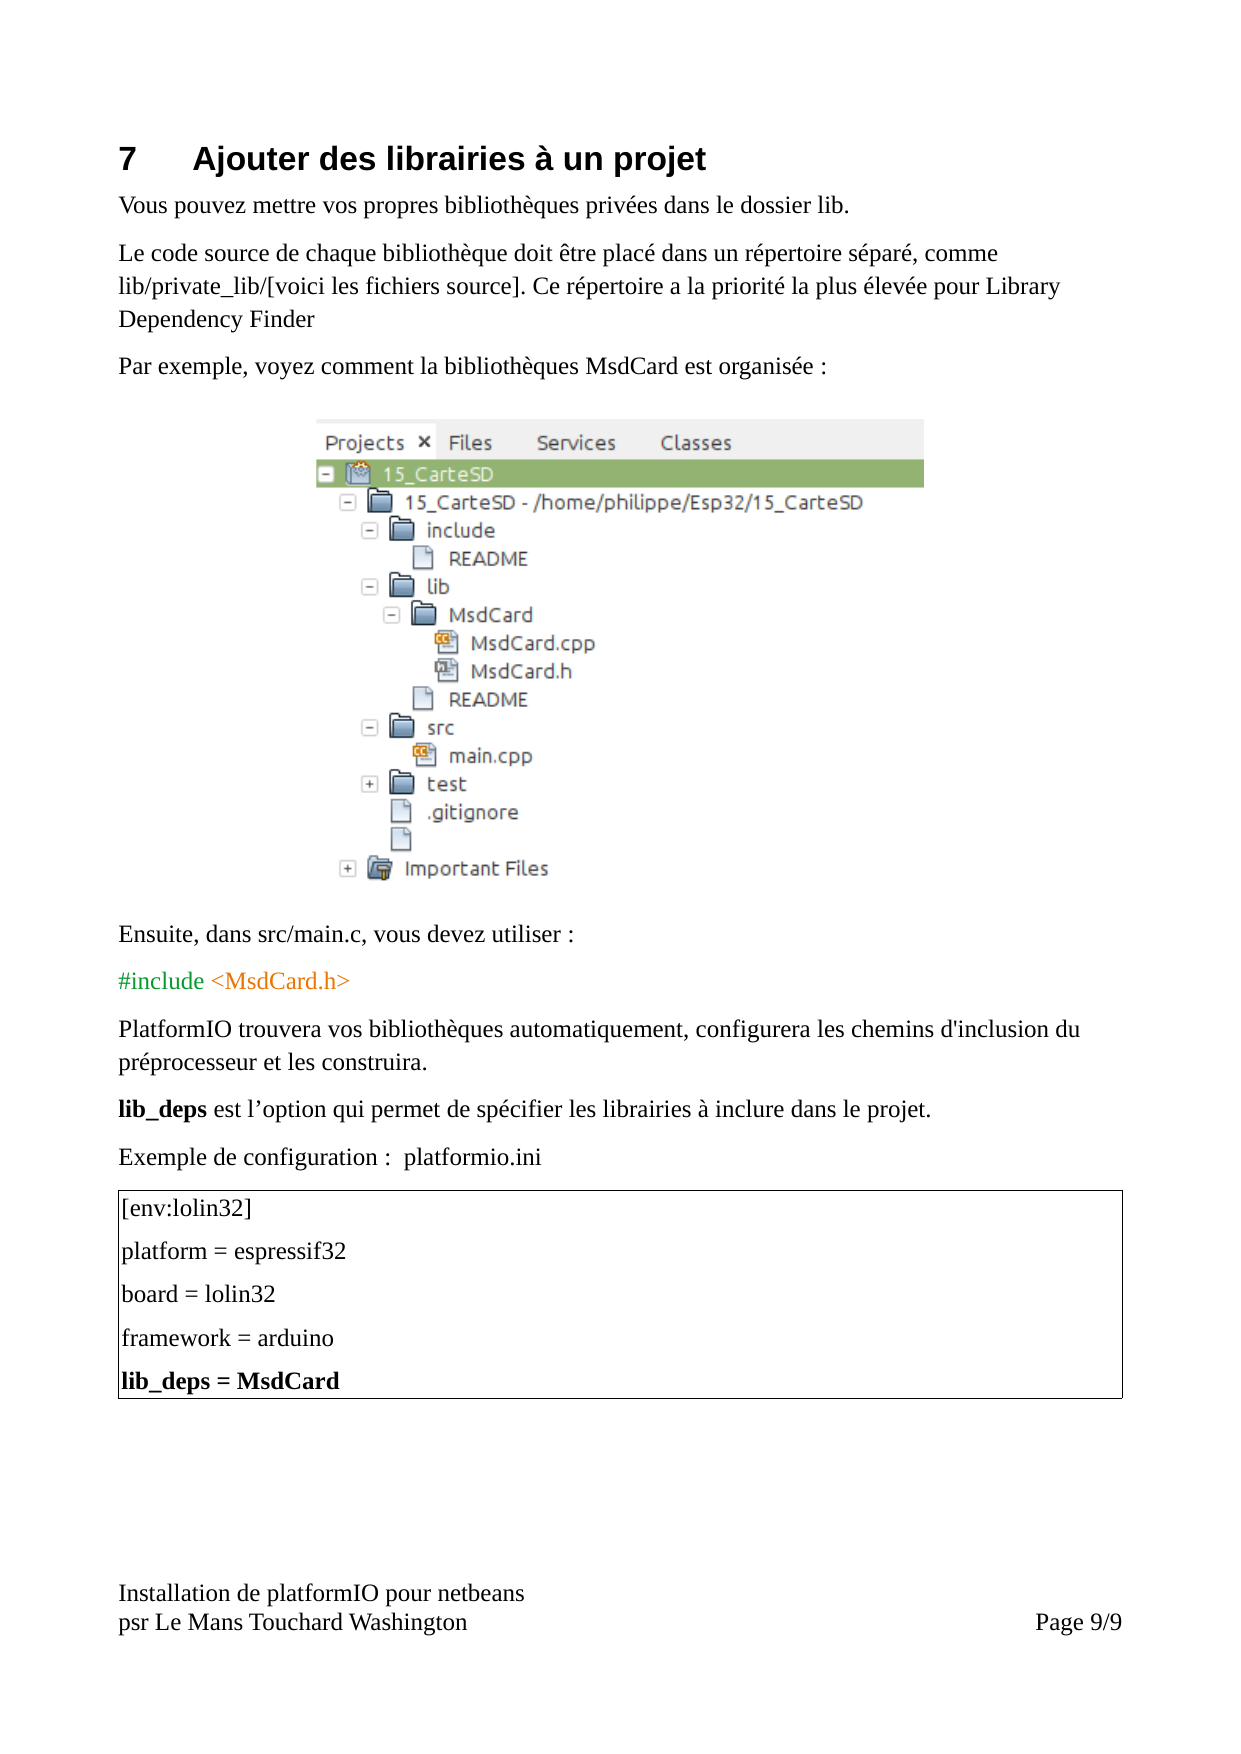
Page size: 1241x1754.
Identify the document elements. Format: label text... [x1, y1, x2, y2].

text Ensuite, dans src/main.c, vous devez utiliser : [118, 399, 1122, 947]
text #include <MsdCard.h> [118, 966, 1122, 995]
text lib_deps est l’option qui permet de spécifier les librairies à inclure dans le projet. [118, 1094, 1122, 1123]
text [env:lolin32] [119, 1191, 1122, 1222]
text Exemple de configuration : platformio.ini [118, 1142, 1122, 1171]
text framework = arduino [119, 1320, 1122, 1352]
text Vous pouvez mettre vos propres bibliothèques privées dans le dossier lib. [118, 190, 1122, 219]
subtitle Ajouter des librairies à un projet [118, 139, 1122, 178]
picture [316, 419, 924, 915]
text PlatformIO trouvera vos bibliothèques automatiquement, configurera les chemins d'inclusion du préprocesseur et les construira. [118, 1014, 1122, 1076]
text Par exemple, voyez comment la bibliothèques MsdCard est organisée : [118, 351, 1122, 380]
text board = lolin32 [119, 1276, 1122, 1308]
text platform = espressif32 [119, 1233, 1122, 1265]
text lib_deps = MsdCard [119, 1363, 1122, 1398]
text Le code source de chaque bibliothèque doit être placé dans un répertoire séparé, comme lib/private_lib/[voici les fichiers source]. Ce répertoire a la priorité la plus élevée pour Library Dependency Finder [118, 238, 1122, 332]
